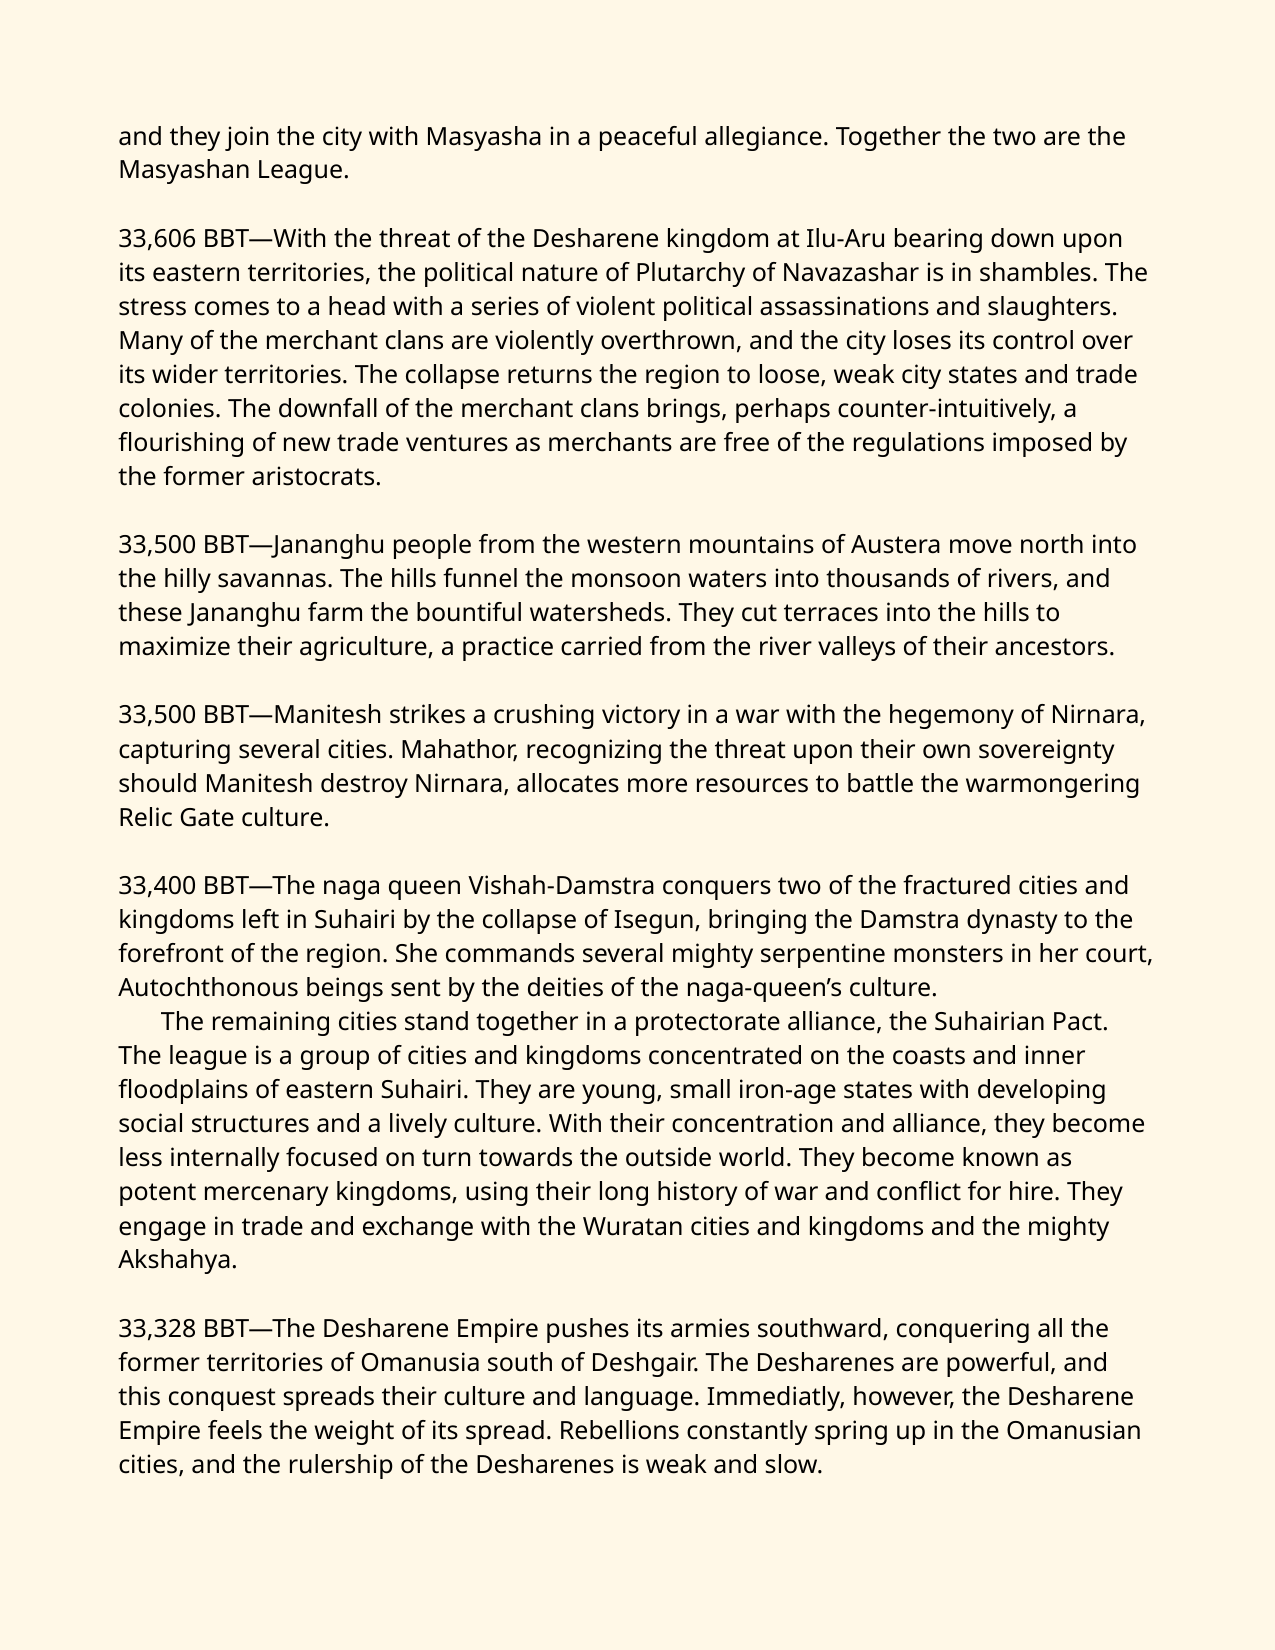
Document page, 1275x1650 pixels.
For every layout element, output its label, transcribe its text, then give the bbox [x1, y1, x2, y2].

text 33,606 BBT—With the threat of the Desharene kingdom at Ilu-Aru bearing down upon its eastern territories, the political nature of Plutarchy of Navazashar is in shambles. The stress comes to a head with a series of violent political assassinations and slaughters. Many of the merchant clans are violently overthrown, and the city loses its control over its wider territories. The collapse returns the region to loose, weak city states and trade colonies. The downfall of the merchant clans brings, perhaps counter-intuitively, a flourishing of new trade ventures as merchants are free of the regulations imposed by the former aristocrats. [118, 220, 1157, 493]
text The remaining cities stand together in a protectorate alliance, the Suhairian Pact. The league is a group of cities and kingdoms concentrated on the coasts and inner floodplains of eastern Suhairi. They are young, small iron-age states with developing social structures and a lively culture. With their concentration and alliance, they become less internally focused on turn towards the outside world. They become known as potent mercenary kingdoms, using their long history of war and conflict for hire. They engage in trade and exchange with the Wuratan cities and kingdoms and the mighty Akshahya. [118, 1004, 1157, 1276]
text 33,500 BBT—Jananghu people from the western mountains of Austera move north into the hilly savannas. The hills funnel the monsoon waters into thousands of rivers, and these Jananghu farm the bountiful watersheds. They cut terraces into the hills to maximize their agriculture, a practice carried from the river valleys of their ancestors. [118, 527, 1157, 663]
text 33,400 BBT—The naga queen Vishah-Damstra conquers two of the fractured cities and kingdoms left in Suhairi by the collapse of Isegun, bringing the Damstra dynasty to the forefront of the region. She commands several mighty serpentine monsters in her court, Autochthonous beings sent by the deities of the naga-queen’s culture. [118, 867, 1157, 1004]
text 33,500 BBT—Manitesh strikes a crushing victory in a war with the hegemony of Nirnara, capturing several cities. Mahathor, recognizing the threat upon their own sovereignty should Manitesh destroy Nirnara, allocates more resources to battle the warmongering Relic Gate culture. [118, 697, 1157, 833]
text 33,328 BBT—The Desharene Empire pushes its armies southward, conquering all the former territories of Omanusia south of Deshgair. The Desharenes are powerful, and this conquest spreads their culture and language. Immediatly, however, the Desharene Empire feels the weight of its spread. Rebellions constantly spring up in the Omanusian cities, and the rulership of the Desharenes is weak and slow. [118, 1310, 1157, 1481]
text and they join the city with Masyasha in a peaceful allegiance. Together the two are the Masyashan League. [118, 118, 1157, 186]
